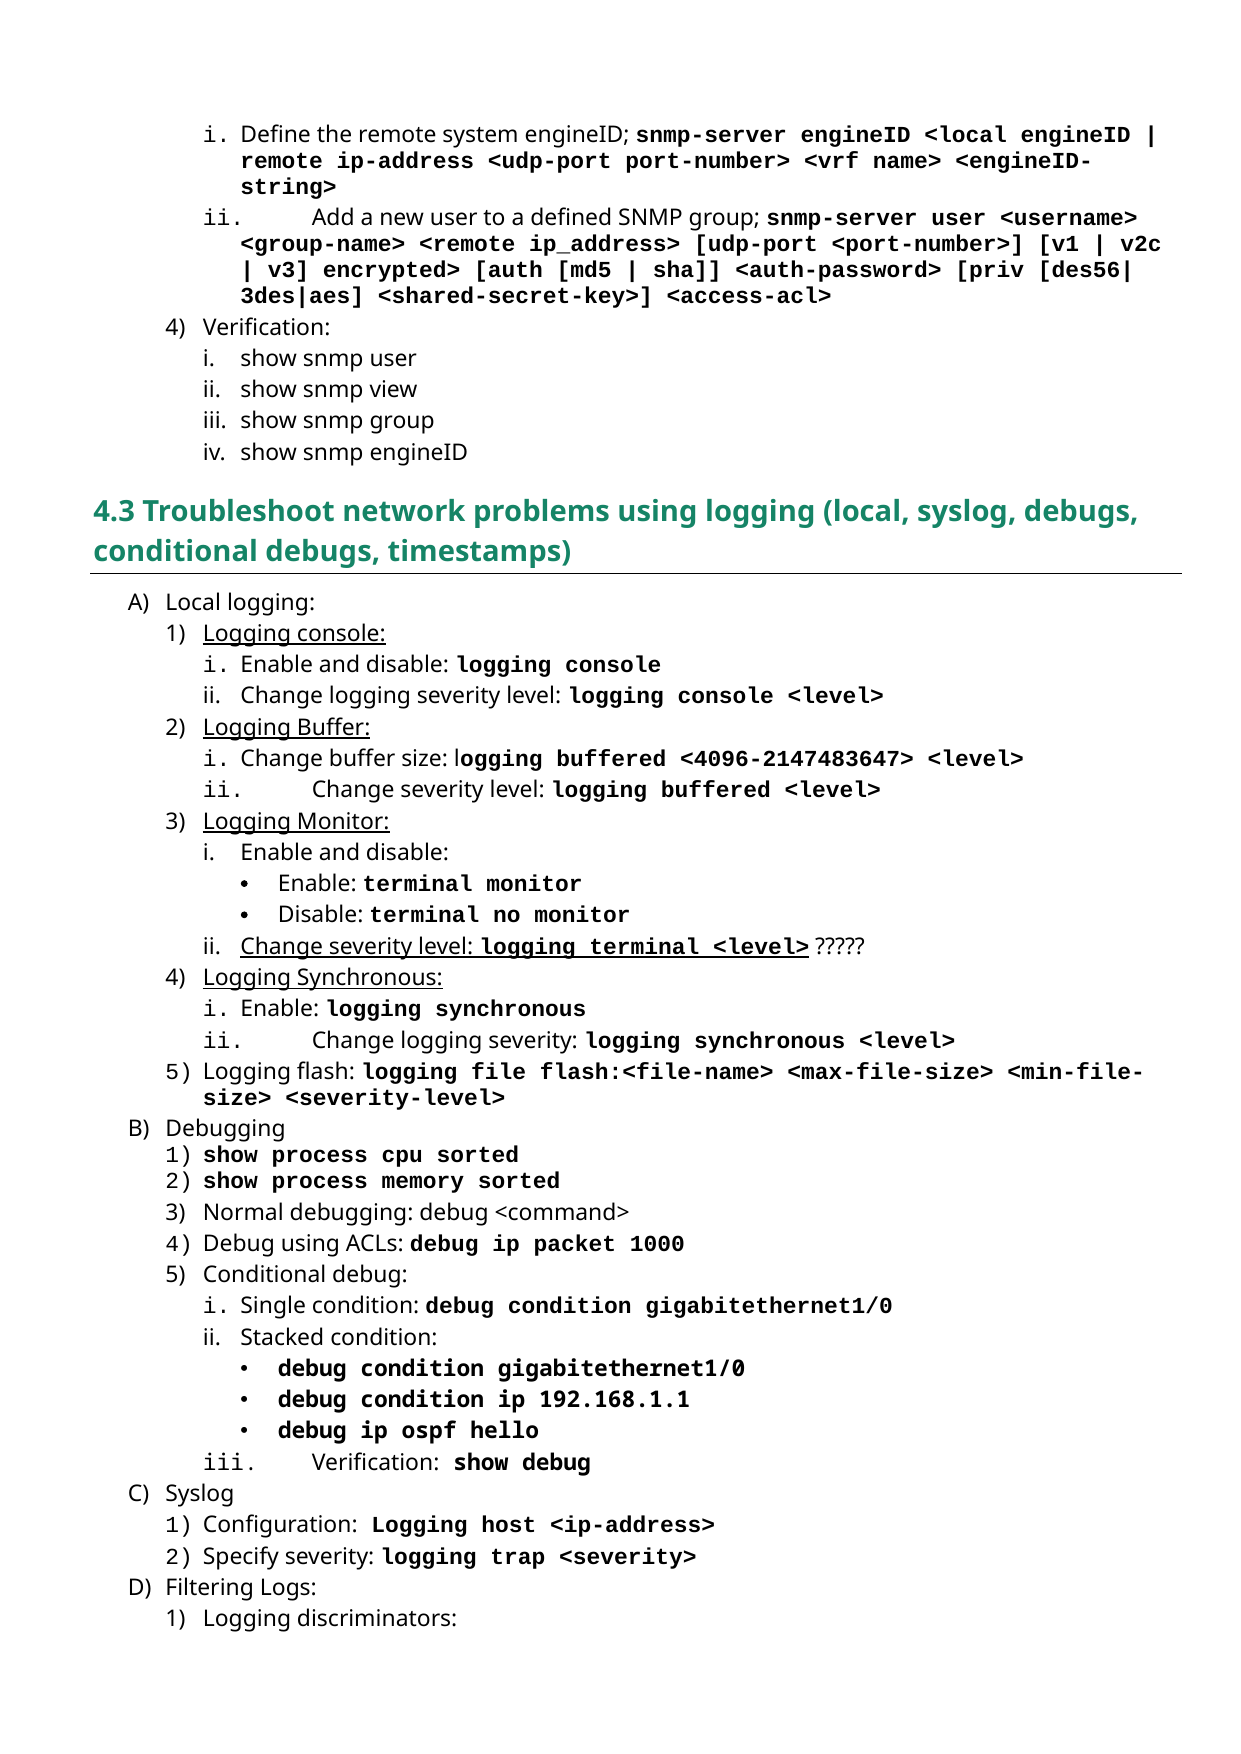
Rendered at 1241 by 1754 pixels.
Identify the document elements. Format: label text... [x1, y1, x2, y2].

list Enable: logging synchronous [203, 992, 1182, 1024]
list Logging flash: logging file flash:<file-name> <max-file-size> <min-file-size> <severity-level> [165, 1055, 1182, 1112]
list Logging Synchronous: [165, 961, 1182, 992]
list show process cpu sorted [165, 1144, 1182, 1169]
list Add a new user to a defined SNMP group; snmp-server user <username> <group-name> <remote ip_address> [udp-port <port-number>] [v1 | v2c | v3] encrypted> [auth [md5 | sha]] <auth-password> [priv [des56|3des|aes] <shared-secret-key>] <access-acl> [203, 201, 1182, 311]
list Enable: terminal monitor [240, 867, 1182, 898]
list Change severity level: logging terminal <level> ????? [203, 930, 1182, 961]
list show snmp view [203, 373, 1182, 404]
list Debugging [128, 1112, 1182, 1144]
list Verification: [165, 311, 1182, 342]
list Define the remote system engineID; snmp-server engineID <local engineID | remote ip-address <udp-port port-number> <vrf name> <engineID-string> [203, 118, 1182, 201]
list show snmp user [203, 342, 1182, 373]
list show snmp group [203, 404, 1182, 436]
list debug ip ospf hello [240, 1414, 1182, 1446]
list Change buffer size: logging buffered <4096-2147483647> <level> [203, 742, 1182, 773]
list Enable and disable: logging console [203, 648, 1182, 679]
list Logging Monitor: [165, 804, 1182, 836]
list Stacked condition: [203, 1321, 1182, 1352]
list Debug using ACLs: debug ip packet 1000 [165, 1227, 1182, 1258]
subtitle 4.3 Troubleshoot network problems using logging (local, syslog, debugs, conditional debugs, timestamps) [90, 488, 1182, 573]
list Disable: terminal no monitor [240, 898, 1182, 930]
list Enable and disable: [203, 836, 1182, 867]
list Conditional debug: [165, 1258, 1182, 1289]
list Logging discriminators: [165, 1602, 1182, 1633]
list Local logging: [128, 585, 1182, 617]
list debug condition gigabitethernet1/0 [240, 1352, 1182, 1383]
list Syslog [128, 1477, 1182, 1508]
list Single condition: debug condition gigabitethernet1/0 [203, 1289, 1182, 1321]
list Change severity level: logging buffered <level> [203, 773, 1182, 804]
list Logging Buffer: [165, 711, 1182, 742]
list show snmp engineID [203, 436, 1182, 467]
list Logging console: [165, 617, 1182, 648]
list debug condition ip 192.168.1.1 [240, 1383, 1182, 1414]
list Change logging severity: logging synchronous <level> [203, 1024, 1182, 1055]
list Normal debugging: debug <command> [165, 1196, 1182, 1227]
list Change logging severity level: logging console <level> [203, 679, 1182, 711]
list show process memory sorted [165, 1169, 1182, 1196]
list Specify severity: logging trap <severity> [165, 1539, 1182, 1571]
list Filtering Logs: [128, 1571, 1182, 1602]
list Verification: show debug [203, 1446, 1182, 1477]
list Configuration: Logging host <ip-address> [165, 1508, 1182, 1539]
